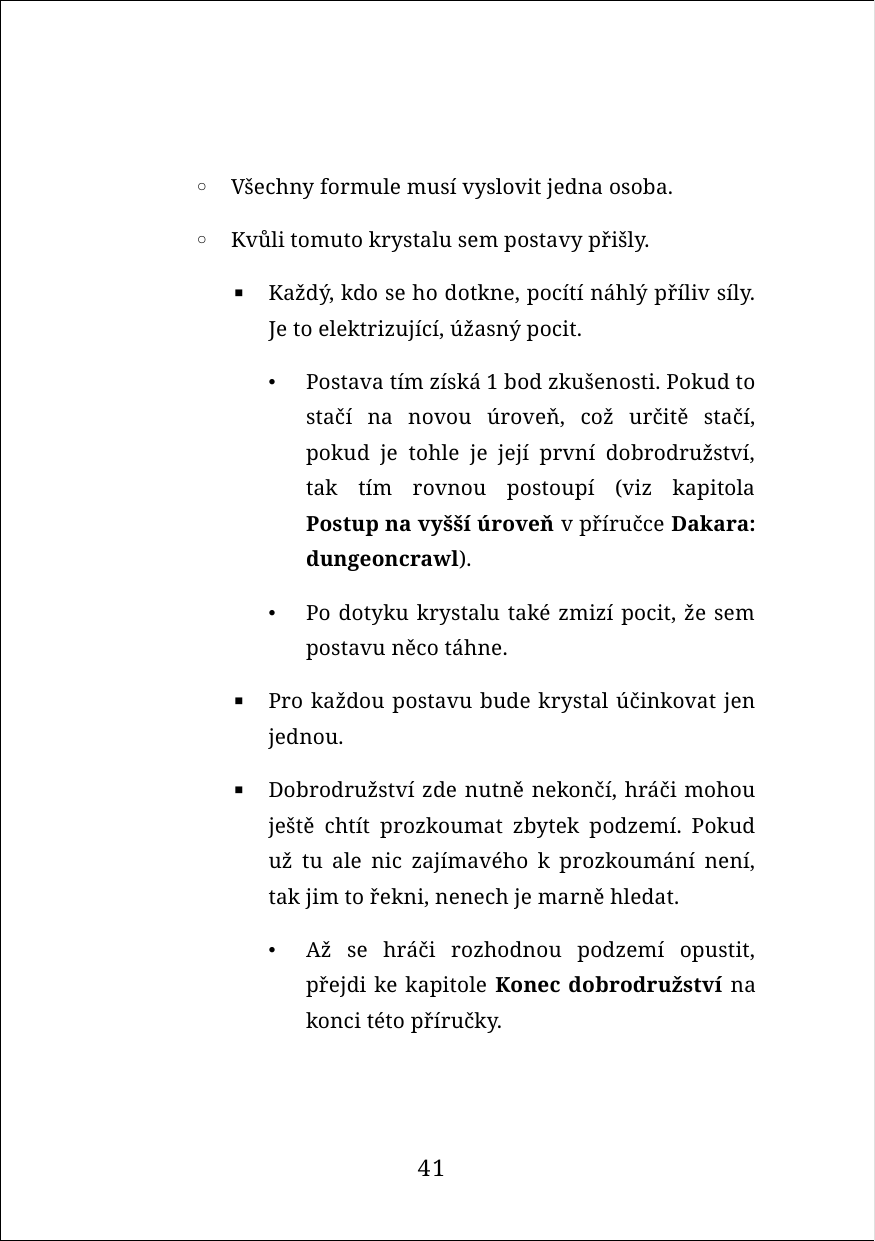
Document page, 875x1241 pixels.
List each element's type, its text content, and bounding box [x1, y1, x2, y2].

list Všechny formule musí vyslovit jedna osoba. [193, 172, 756, 200]
list Dobrodružství zde nutně nekončí, hráči mohou ještě chtít prozkoumat zbytek podzemí. Pokud už tu ale nic zajímavého k prozkoumání není, tak jim to řekni, nenech je marně hledat. [231, 775, 756, 910]
list Až se hráči rozhodnou podzemí opustit, přejdi ke kapitole Konec dobrodružství na konci této příručky. [268, 935, 756, 1034]
list Každý, kdo se ho dotkne, pocítí náhlý příliv síly. Je to elektrizující, úžasný pocit. [231, 278, 756, 342]
list Postava tím získá 1 bod zkušenosti. Pokud to stačí na novou úroveň, což určitě stačí, pokud je tohle je její první dobrodružství, tak tím rovnou postoupí (viz kapitola Postup na vyšší úroveň v příručce Dakara: dungeoncrawl). [268, 367, 756, 573]
list Pro každou postavu bude krystal účinkovat jen jednou. [231, 687, 756, 751]
list Kvůli tomuto krystalu sem postavy přišly. [193, 225, 756, 253]
list Po dotyku krystalu také zmizí pocit, že sem postavu něco táhne. [268, 598, 756, 662]
